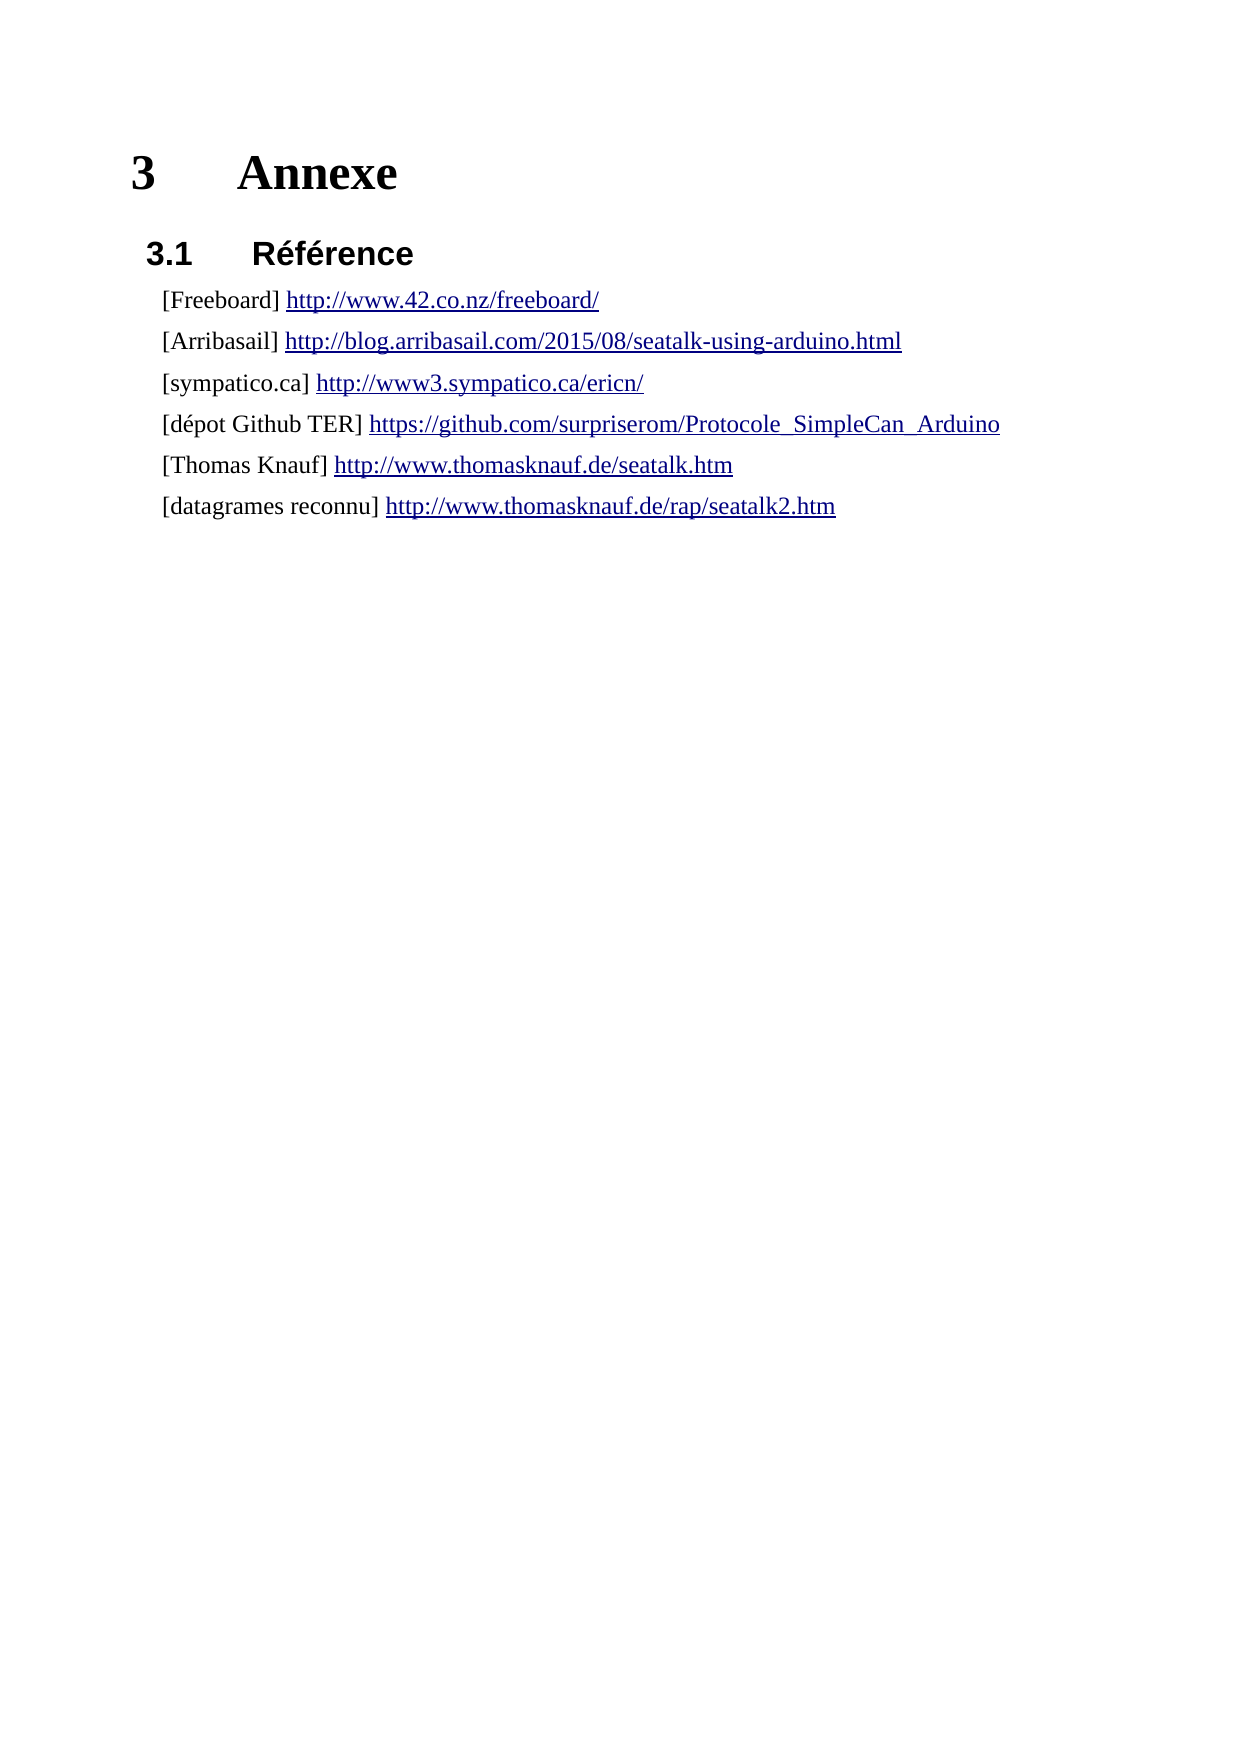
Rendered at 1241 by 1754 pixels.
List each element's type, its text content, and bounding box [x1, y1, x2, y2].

text [Arribasail] http://blog.arribasail.com/2015/08/seatalk-using-arduino.html [118, 326, 1122, 355]
subtitle Annexe [118, 143, 1122, 201]
text [dépot Github TER] https://github.com/surpriserom/Protocole_SimpleCan_Arduino [118, 409, 1122, 438]
text [Freeboard] http://www.42.co.nz/freeboard/ [118, 285, 1122, 314]
text [Thomas Knauf] http://www.thomasknauf.de/seatalk.htm [118, 450, 1122, 479]
subtitle Référence [118, 234, 1122, 273]
text [datagrames reconnu] http://www.thomasknauf.de/rap/seatalk2.htm [118, 491, 1122, 520]
text [sympatico.ca] http://www3.sympatico.ca/ericn/ [118, 368, 1122, 396]
